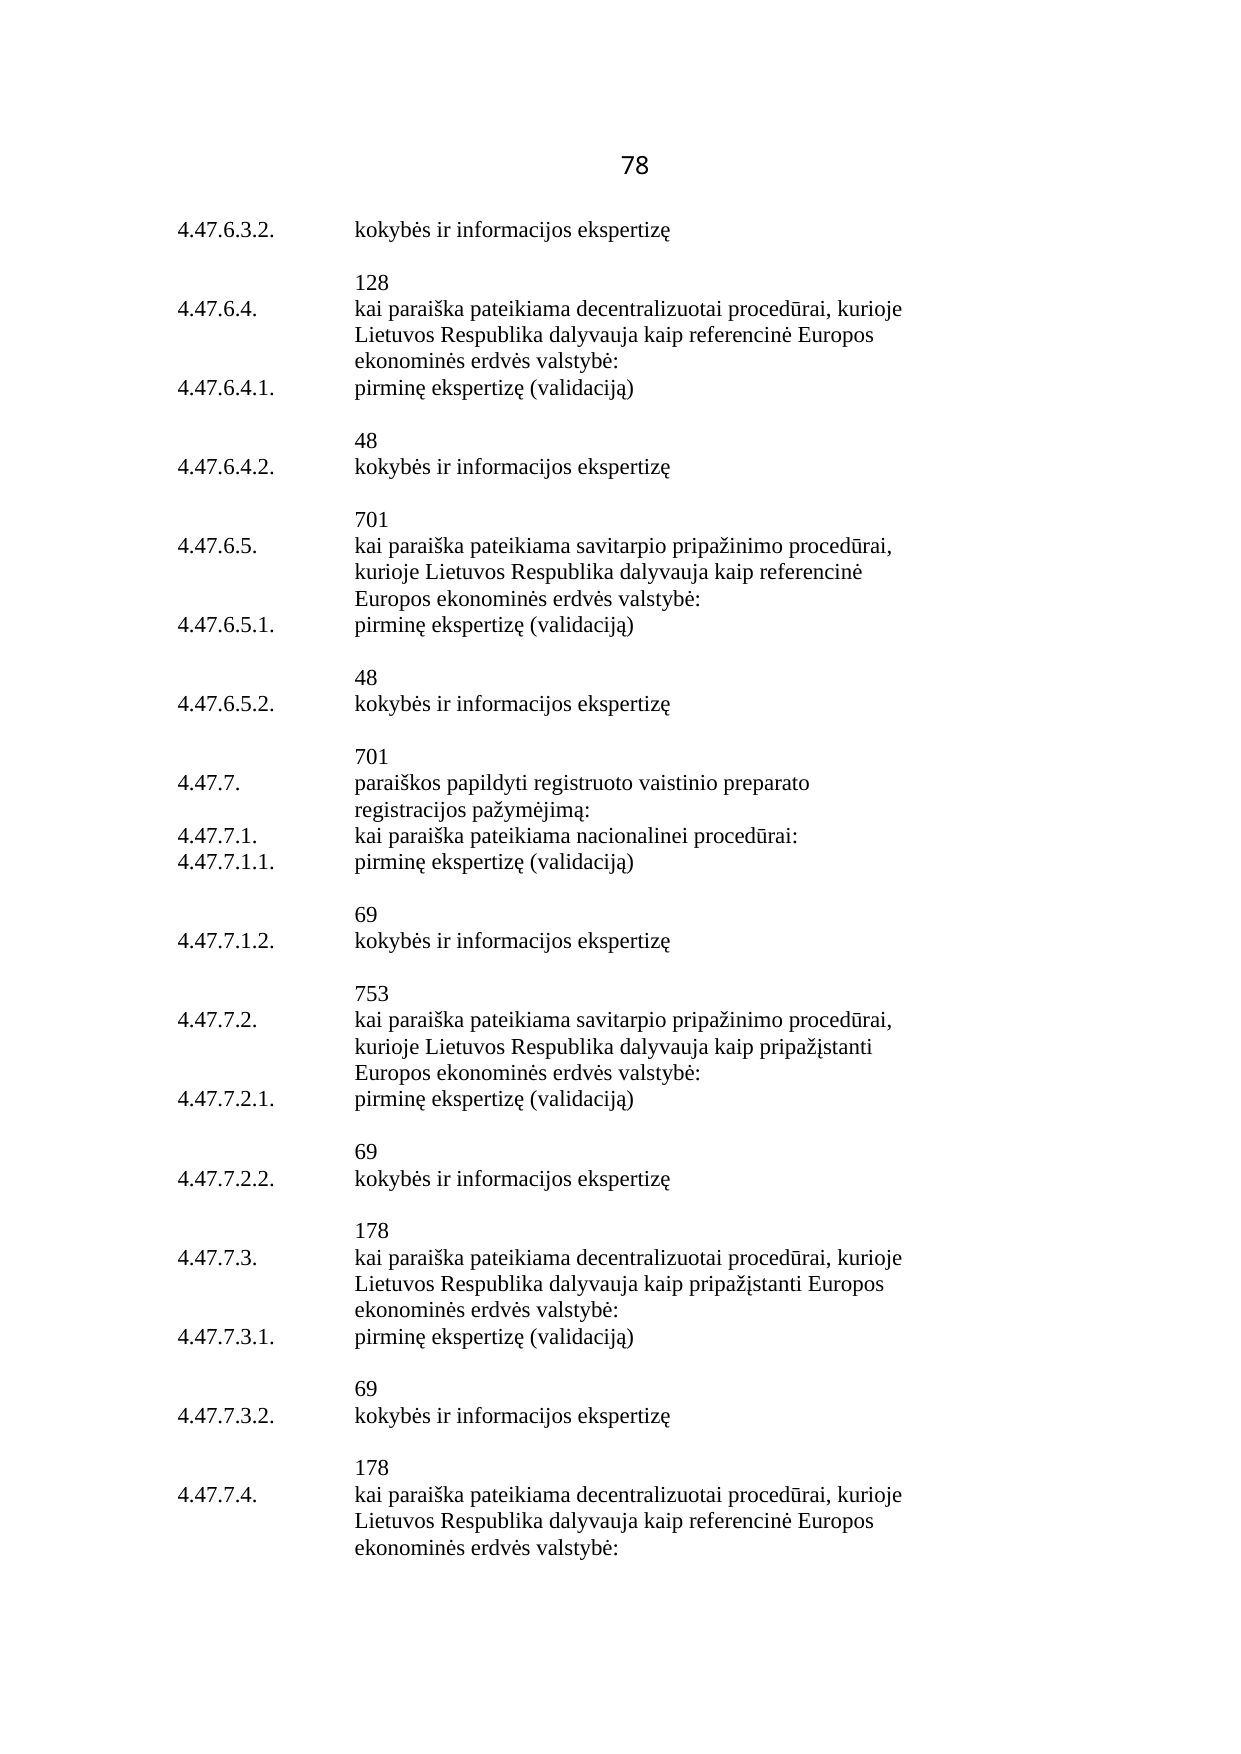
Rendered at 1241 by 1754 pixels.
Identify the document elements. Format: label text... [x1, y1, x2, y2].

text 4.47.6.5.2. kokybės ir informacijos ekspertizę 701 [177, 690, 945, 769]
text 4.47.6.5. kai paraiška pateikiama savitarpio pripažinimo procedūrai, [177, 532, 945, 558]
text Europos ekonominės erdvės valstybė: [354, 585, 945, 611]
text kurioje Lietuvos Respublika dalyvauja kaip pripažįstanti [354, 1033, 945, 1059]
text 4.47.6.4.2. kokybės ir informacijos ekspertizę 701 [177, 453, 945, 532]
text 4.47.6.3.2. kokybės ir informacijos ekspertizę 128 [177, 216, 945, 295]
text 4.47.7.1. kai paraiška pateikiama nacionalinei procedūrai: [177, 822, 945, 848]
text 4.47.7.2. kai paraiška pateikiama savitarpio pripažinimo procedūrai, [177, 1006, 945, 1033]
text kurioje Lietuvos Respublika dalyvauja kaip referencinė [354, 558, 945, 585]
text 4.47.7.3. kai paraiška pateikiama decentralizuotai procedūrai, kurioje [177, 1244, 945, 1270]
text 4.47.7.2.2. kokybės ir informacijos ekspertizę 178 [177, 1164, 945, 1244]
text ekonominės erdvės valstybė: [354, 1533, 945, 1560]
text ekonominės erdvės valstybė: [354, 348, 945, 374]
text 4.47.7. paraiškos papildyti registruoto vaistinio preparato [177, 769, 945, 796]
text Europos ekonominės erdvės valstybė: [354, 1059, 945, 1086]
text Lietuvos Respublika dalyvauja kaip pripažįstanti Europos [354, 1270, 945, 1296]
text Lietuvos Respublika dalyvauja kaip referencinė Europos [354, 1507, 945, 1533]
text 4.47.6.4. kai paraiška pateikiama decentralizuotai procedūrai, kurioje [177, 295, 945, 321]
text 4.47.7.2.1. pirminę ekspertizę (validaciją) 69 [177, 1086, 945, 1164]
text 4.47.7.3.1. pirminę ekspertizę (validaciją) 69 [177, 1323, 945, 1402]
text registracijos pažymėjimą: [354, 796, 945, 822]
text ekonominės erdvės valstybė: [354, 1296, 945, 1323]
text 4.47.6.5.1. pirminę ekspertizę (validaciją) 48 [177, 611, 945, 690]
text 4.47.7.3.2. kokybės ir informacijos ekspertizę 178 [177, 1402, 945, 1481]
text 4.47.7.1.1. pirminę ekspertizę (validaciją) 69 [177, 848, 945, 927]
text 4.47.6.4.1. pirminę ekspertizę (validaciją) 48 [177, 374, 945, 453]
text 4.47.7.4. kai paraiška pateikiama decentralizuotai procedūrai, kurioje [177, 1481, 945, 1507]
text 4.47.7.1.2. kokybės ir informacijos ekspertizę 753 [177, 927, 945, 1006]
text Lietuvos Respublika dalyvauja kaip referencinė Europos [354, 321, 945, 348]
